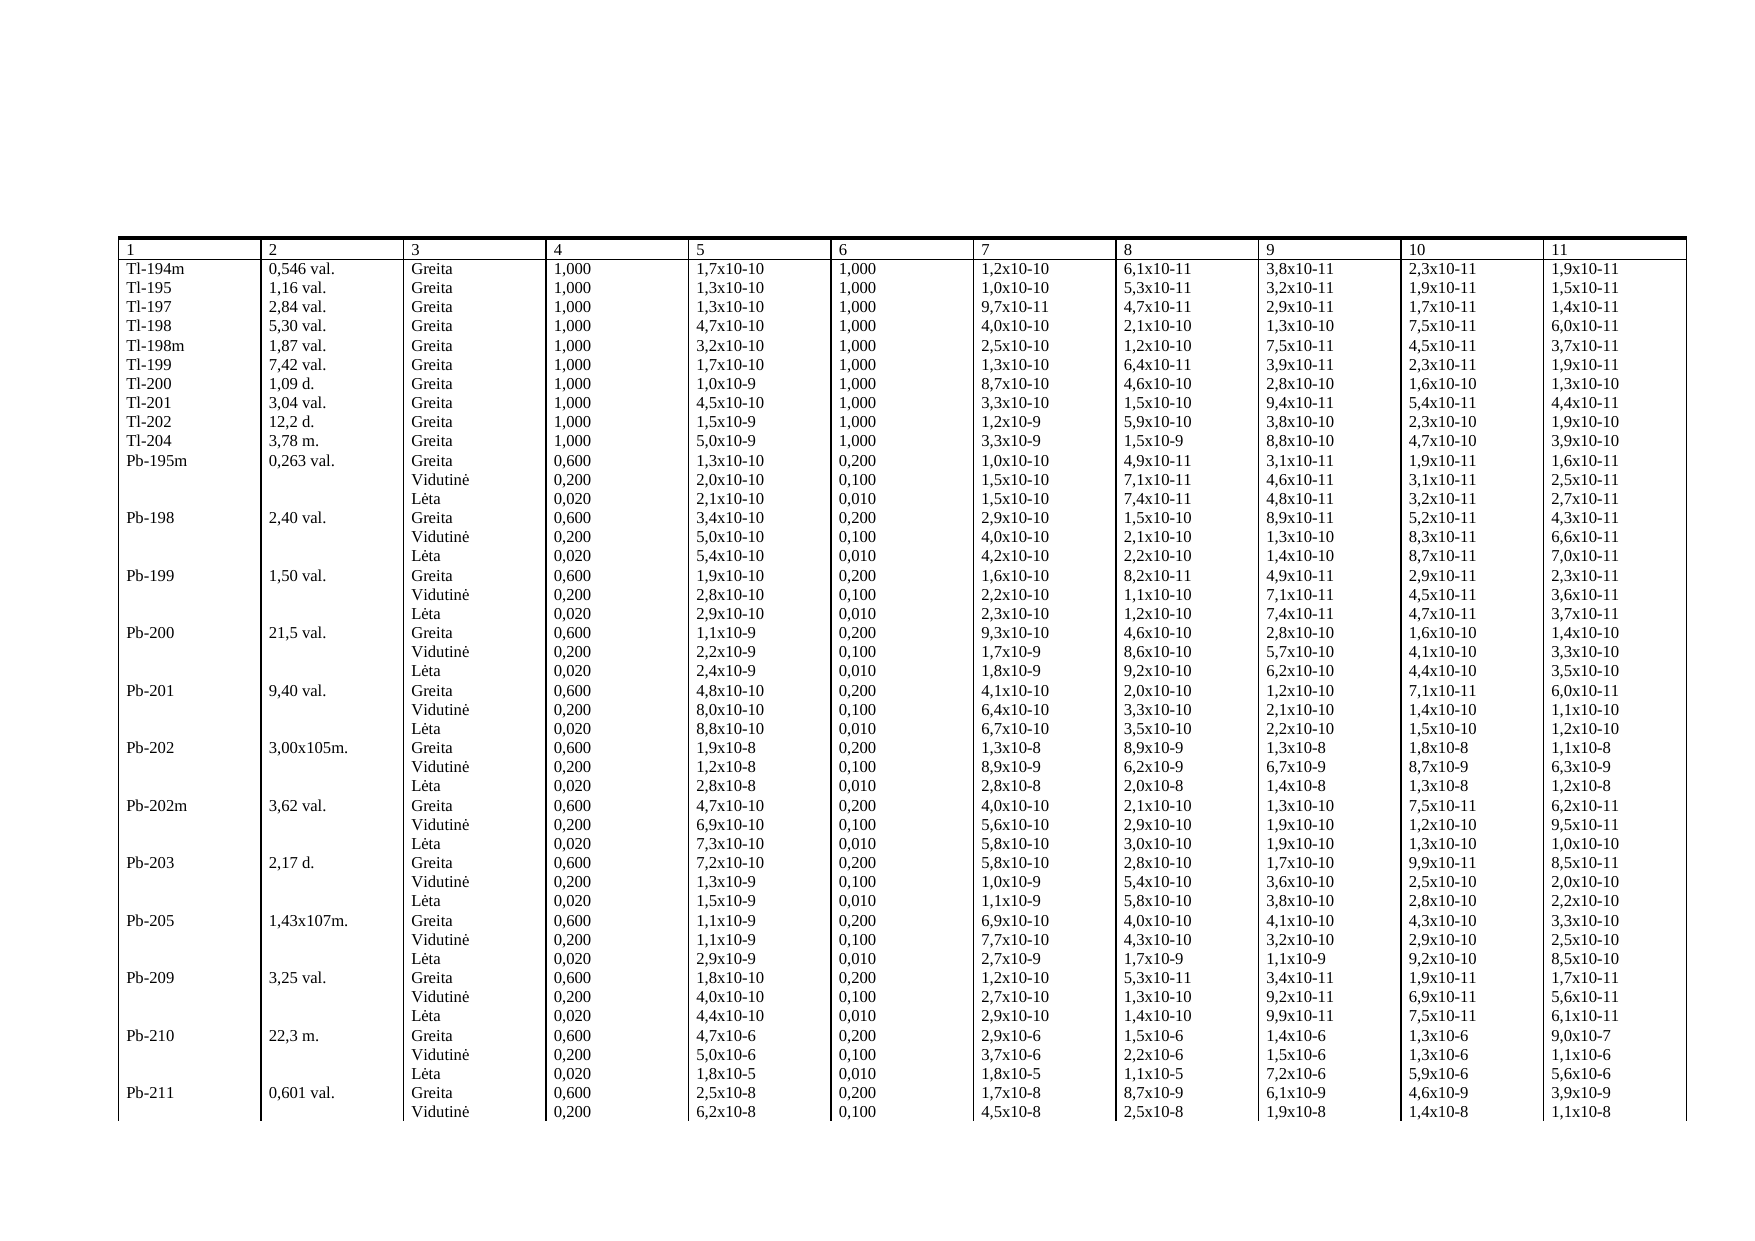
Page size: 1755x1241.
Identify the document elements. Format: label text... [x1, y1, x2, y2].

table_cell 0,200 0,100 0,010 0,200 0,100 0,010 0,200 0,100 0,010 0,200 0,100 0,010 0,200 0,100 0,010 0,200 0,100 0,010 0,200 0,100 0,010 0,200 0,100 0,010 0,200 0,100 [832, 623, 973, 1121]
table_cell 1,1x10-9 2,2x10-9 2,4x10-9 4,8x10-10 8,0x10-10 8,8x10-10 1,9x10-8 1,2x10-8 2,8x10-8 4,7x10-10 6,9x10-10 7,3x10-10 7,2x10-10 1,3x10-9 1,5x10-9 1,1x10-9 1,1x10-9 2,9x10-9 1,8x10-10 4,0x10-10 4,4x10-10 4,7x10-6 5,0x10-6 1,8x10-5 2,5x10-8 6,2x10-8 [689, 623, 830, 1121]
table_cell 21,5 val. 9,40 val. 3,00x105m. 3,62 val. 2,17 d. 1,43x107m. 3,25 val. 22,3 m. 0,601 val. [262, 623, 403, 1121]
table_cell 1,4x10-10 3,3x10-10 3,5x10-10 6,0x10-11 1,1x10-10 1,2x10-10 1,1x10-8 6,3x10-9 1,2x10-8 6,2x10-11 9,5x10-11 1,0x10-10 8,5x10-11 2,0x10-10 2,2x10-10 3,3x10-10 2,5x10-10 8,5x10-10 1,7x10-11 5,6x10-11 6,1x10-11 9,0x10-7 1,1x10-6 5,6x10-6 3,9x10-9 1,1x10-8 [1544, 623, 1686, 1121]
table_cell 6,1x10-11 5,3x10-11 4,7x10-11 2,1x10-10 1,2x10-10 6,4x10-11 4,6x10-10 1,5x10-10 5,9x10-10 1,5x10-9 4,9x10-11 7,1x10-11 7,4x10-11 1,5x10-10 2,1x10-10 2,2x10-10 8,2x10-11 1,1x10-10 1,2x10-10 [1117, 260, 1258, 623]
table_cell 0,600 0,200 0,020 0,600 0,200 0,020 0,600 0,200 0,020 0,600 0,200 0,020 0,600 0,200 0,020 0,600 0,200 0,020 0,600 0,200 0,020 0,600 0,200 0,020 0,600 0,200 [547, 623, 688, 1121]
table_cell 4,6x10-10 8,6x10-10 9,2x10-10 2,0x10-10 3,3x10-10 3,5x10-10 8,9x10-9 6,2x10-9 2,0x10-8 2,1x10-10 2,9x10-10 3,0x10-10 2,8x10-10 5,4x10-10 5,8x10-10 4,0x10-10 4,3x10-10 1,7x10-9 5,3x10-11 1,3x10-10 1,4x10-10 1,5x10-6 2,2x10-6 1,1x10-5 8,7x10-9 2,5x10-8 [1117, 623, 1258, 1121]
table_cell Greita Greita Greita Greita Greita Greita Greita Greita Greita Greita Greita Vidutinė Lėta Greita Vidutinė Lėta Greita Vidutinė Lėta [404, 260, 545, 623]
table_cell 0,546 val. 1,16 val. 2,84 val. 5,30 val. 1,87 val. 7,42 val. 1,09 d. 3,04 val. 12,2 d. 3,78 m. 0,263 val. 2,40 val. 1,50 val. [262, 260, 403, 623]
table_cell Pb-200 Pb-201 Pb-202 Pb-202m Pb-203 Pb-205 Pb-209 Pb-210 Pb-211 [119, 623, 260, 1121]
table_header 3 [404, 240, 545, 259]
table_header 11 [1544, 240, 1686, 259]
table_header 7 [974, 240, 1115, 259]
table_header 6 [832, 240, 973, 259]
table_cell 1,2x10-10 1,0x10-10 9,7x10-11 4,0x10-10 2,5x10-10 1,3x10-10 8,7x10-10 3,3x10-10 1,2x10-9 3,3x10-9 1,0x10-10 1,5x10-10 1,5x10-10 2,9x10-10 4,0x10-10 4,2x10-10 1,6x10-10 2,2x10-10 2,3x10-10 [974, 260, 1115, 623]
table_cell 1,7x10-10 1,3x10-10 1,3x10-10 4,7x10-10 3,2x10-10 1,7x10-10 1,0x10-9 4,5x10-10 1,5x10-9 5,0x10-9 1,3x10-10 2,0x10-10 2,1x10-10 3,4x10-10 5,0x10-10 5,4x10-10 1,9x10-10 2,8x10-10 2,9x10-10 [689, 260, 830, 623]
table_cell 9,3x10-10 1,7x10-9 1,8x10-9 4,1x10-10 6,4x10-10 6,7x10-10 1,3x10-8 8,9x10-9 2,8x10-8 4,0x10-10 5,6x10-10 5,8x10-10 5,8x10-10 1,0x10-9 1,1x10-9 6,9x10-10 7,7x10-10 2,7x10-9 1,2x10-10 2,7x10-10 2,9x10-10 2,9x10-6 3,7x10-6 1,8x10-5 1,7x10-8 4,5x10-8 [974, 623, 1115, 1121]
table_cell 3,8x10-11 3,2x10-11 2,9x10-11 1,3x10-10 7,5x10-11 3,9x10-11 2,8x10-10 9,4x10-11 3,8x10-10 8,8x10-10 3,1x10-11 4,6x10-11 4,8x10-11 8,9x10-11 1,3x10-10 1,4x10-10 4,9x10-11 7,1x10-11 7,4x10-11 [1259, 260, 1400, 623]
table_header 4 [547, 240, 688, 259]
table_header 5 [689, 240, 830, 259]
table_cell 2,8x10-10 5,7x10-10 6,2x10-10 1,2x10-10 2,1x10-10 2,2x10-10 1,3x10-8 6,7x10-9 1,4x10-8 1,3x10-10 1,9x10-10 1,9x10-10 1,7x10-10 3,6x10-10 3,8x10-10 4,1x10-10 3,2x10-10 1,1x10-9 3,4x10-11 9,2x10-11 9,9x10-11 1,4x10-6 1,5x10-6 7,2x10-6 6,1x10-9 1,9x10-8 [1259, 623, 1400, 1121]
table_cell 1,6x10-10 4,1x10-10 4,4x10-10 7,1x10-11 1,4x10-10 1,5x10-10 1,8x10-8 8,7x10-9 1,3x10-8 7,5x10-11 1,2x10-10 1,3x10-10 9,9x10-11 2,5x10-10 2,8x10-10 4,3x10-10 2,9x10-10 9,2x10-10 1,9x10-11 6,9x10-11 7,5x10-11 1,3x10-6 1,3x10-6 5,9x10-6 4,6x10-9 1,4x10-8 [1402, 623, 1543, 1121]
table_header 10 [1402, 240, 1543, 259]
table_header 9 [1259, 240, 1400, 259]
table_cell 1,000 1,000 1,000 1,000 1,000 1,000 1,000 1,000 1,000 1,000 0,200 0,100 0,010 0,200 0,100 0,010 0,200 0,100 0,010 [832, 260, 973, 623]
table_cell Greita Vidutinė Lėta Greita Vidutinė Lėta Greita Vidutinė Lėta Greita Vidutinė Lėta Greita Vidutinė Lėta Greita Vidutinė Lėta Greita Vidutinė Lėta Greita Vidutinė Lėta Greita Vidutinė [404, 623, 545, 1121]
table_header 1 [119, 240, 260, 259]
table_header 2 [262, 240, 403, 259]
table_cell Tl-194m Tl-195 Tl-197 Tl-198 Tl-198m Tl-199 Tl-200 Tl-201 Tl-202 Tl-204 Pb-195m Pb-198 Pb-199 [119, 260, 260, 623]
table_header 8 [1117, 240, 1258, 259]
table_cell 1,9x10-11 1,5x10-11 1,4x10-11 6,0x10-11 3,7x10-11 1,9x10-11 1,3x10-10 4,4x10-11 1,9x10-10 3,9x10-10 1,6x10-11 2,5x10-11 2,7x10-11 4,3x10-11 6,6x10-11 7,0x10-11 2,3x10-11 3,6x10-11 3,7x10-11 [1544, 260, 1686, 623]
table_cell 2,3x10-11 1,9x10-11 1,7x10-11 7,5x10-11 4,5x10-11 2,3x10-11 1,6x10-10 5,4x10-11 2,3x10-10 4,7x10-10 1,9x10-11 3,1x10-11 3,2x10-11 5,2x10-11 8,3x10-11 8,7x10-11 2,9x10-11 4,5x10-11 4,7x10-11 [1402, 260, 1543, 623]
table_cell 1,000 1,000 1,000 1,000 1,000 1,000 1,000 1,000 1,000 1,000 0,600 0,200 0,020 0,600 0,200 0,020 0,600 0,200 0,020 [547, 260, 688, 623]
